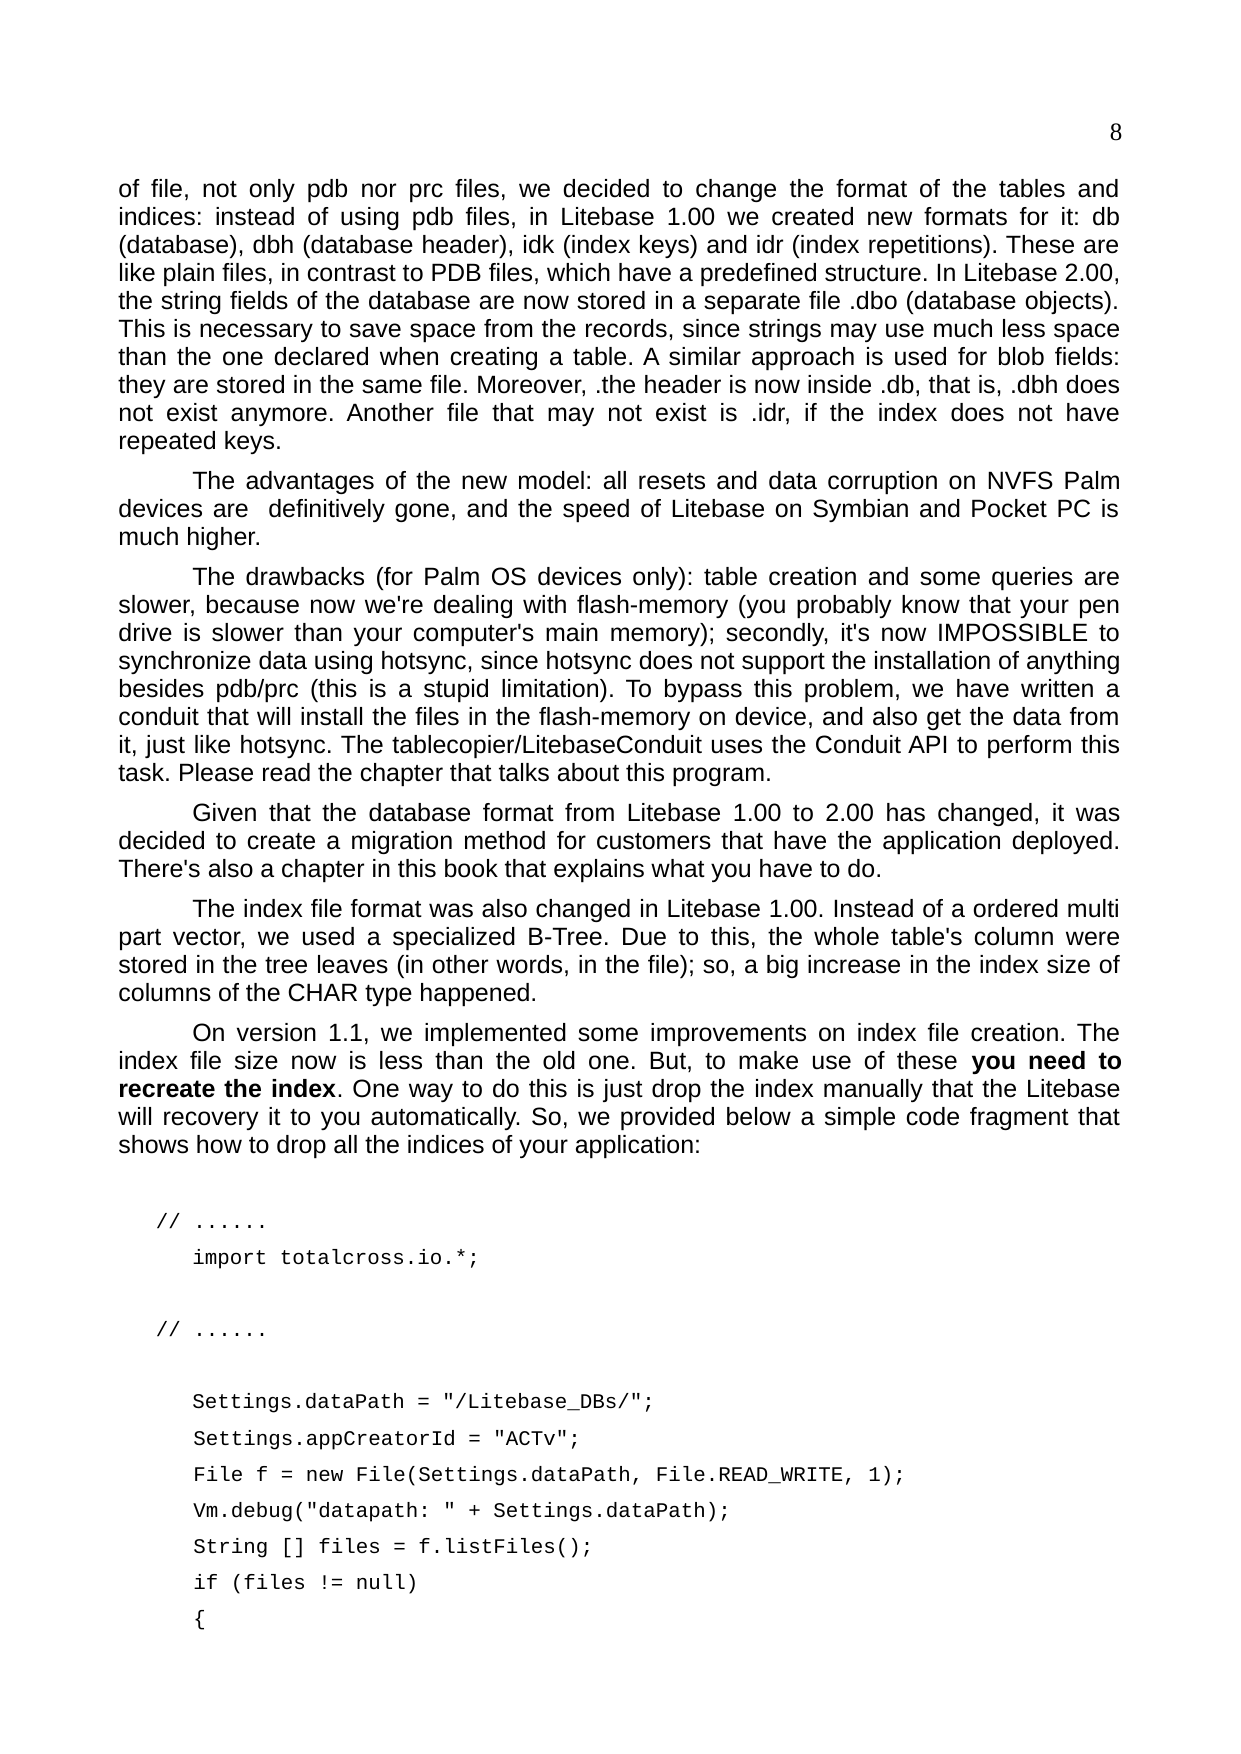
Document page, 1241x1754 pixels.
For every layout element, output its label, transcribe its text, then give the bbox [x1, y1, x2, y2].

text The drawbacks (for Palm OS devices only): table creation and some queries are slower, because now we're dealing with flash-memory (you probably know that your pen drive is slower than your computer's main memory); secondly, it's now IMPOSSIBLE to synchronize data using hotsync, since hotsync does not support the installation of anything besides pdb/prc (this is a stupid limitation). To bypass this problem, we have written a conduit that will install the files in the flash-memory on device, and also get the data from it, just like hotsync. The tablecopier/LitebaseConduit uses the Conduit API to perform this task. Please read the chapter that talks about this program. [118, 563, 1122, 786]
text On version 1.1, we implemented some improvements on index file creation. The index file size now is less than the old one. But, to make use of these you need to recreate the index. One way to do this is just drop the index manually that the Litebase will recovery it to you automatically. So, we provided below a simple code fragment that shows how to drop all the indices of your application: [118, 1019, 1122, 1158]
text Settings.dataPath = "/Litebase_DBs/"; [118, 1391, 1122, 1415]
text The advantages of the new model: all resets and data corruption on NVFS Palm devices are definitively gone, and the speed of Litebase on Symbian and Pocket PC is much higher. [118, 467, 1122, 551]
text File f = new File(Settings.dataPath, File.READ_WRITE, 1); [118, 1463, 1122, 1487]
text Settings.appCreatorId = "ACTv"; [118, 1427, 1122, 1451]
text of file, not only pdb nor prc files, we decided to change the format of the tables and indices: instead of using pdb files, in Litebase 1.00 we created new formats for it: db (database), dbh (database header), idk (index keys) and idr (index repetitions). These are like plain files, in contrast to PDB files, which have a predefined structure. In Litebase 2.00, the string fields of the database are now stored in a separate file .dbo (database objects). This is necessary to save space from the records, since strings may use much less space than the one declared when creating a table. A similar approach is used for blob fields: they are stored in the same file. Moreover, .the header is now inside .db, that is, .dbh does not exist anymore. Another file that may not exist is .idr, if the index does not have repeated keys. [118, 175, 1122, 454]
text The index file format was also changed in Litebase 1.00. Instead of a ordered multi part vector, we used a specialized B-Tree. Due to this, the whole table's column were stored in the tree leaves (in other words, in the file); so, a big increase in the index size of columns of the CHAR type happened. [118, 895, 1122, 1007]
text { [118, 1608, 1122, 1631]
text import totalcross.io.*; [118, 1247, 1122, 1271]
text // ...... [118, 1319, 1122, 1343]
text String [] files = f.listFiles(); [118, 1536, 1122, 1559]
text // ...... [118, 1211, 1122, 1235]
text Given that the database format from Litebase 1.00 to 2.00 has changed, it was decided to create a migration method for customers that have the application deployed. There's also a chapter in this book that explains what you have to do. [118, 799, 1122, 882]
text if (files != null) [118, 1572, 1122, 1595]
text Vm.debug("datapath: " + Settings.dataPath); [118, 1499, 1122, 1523]
